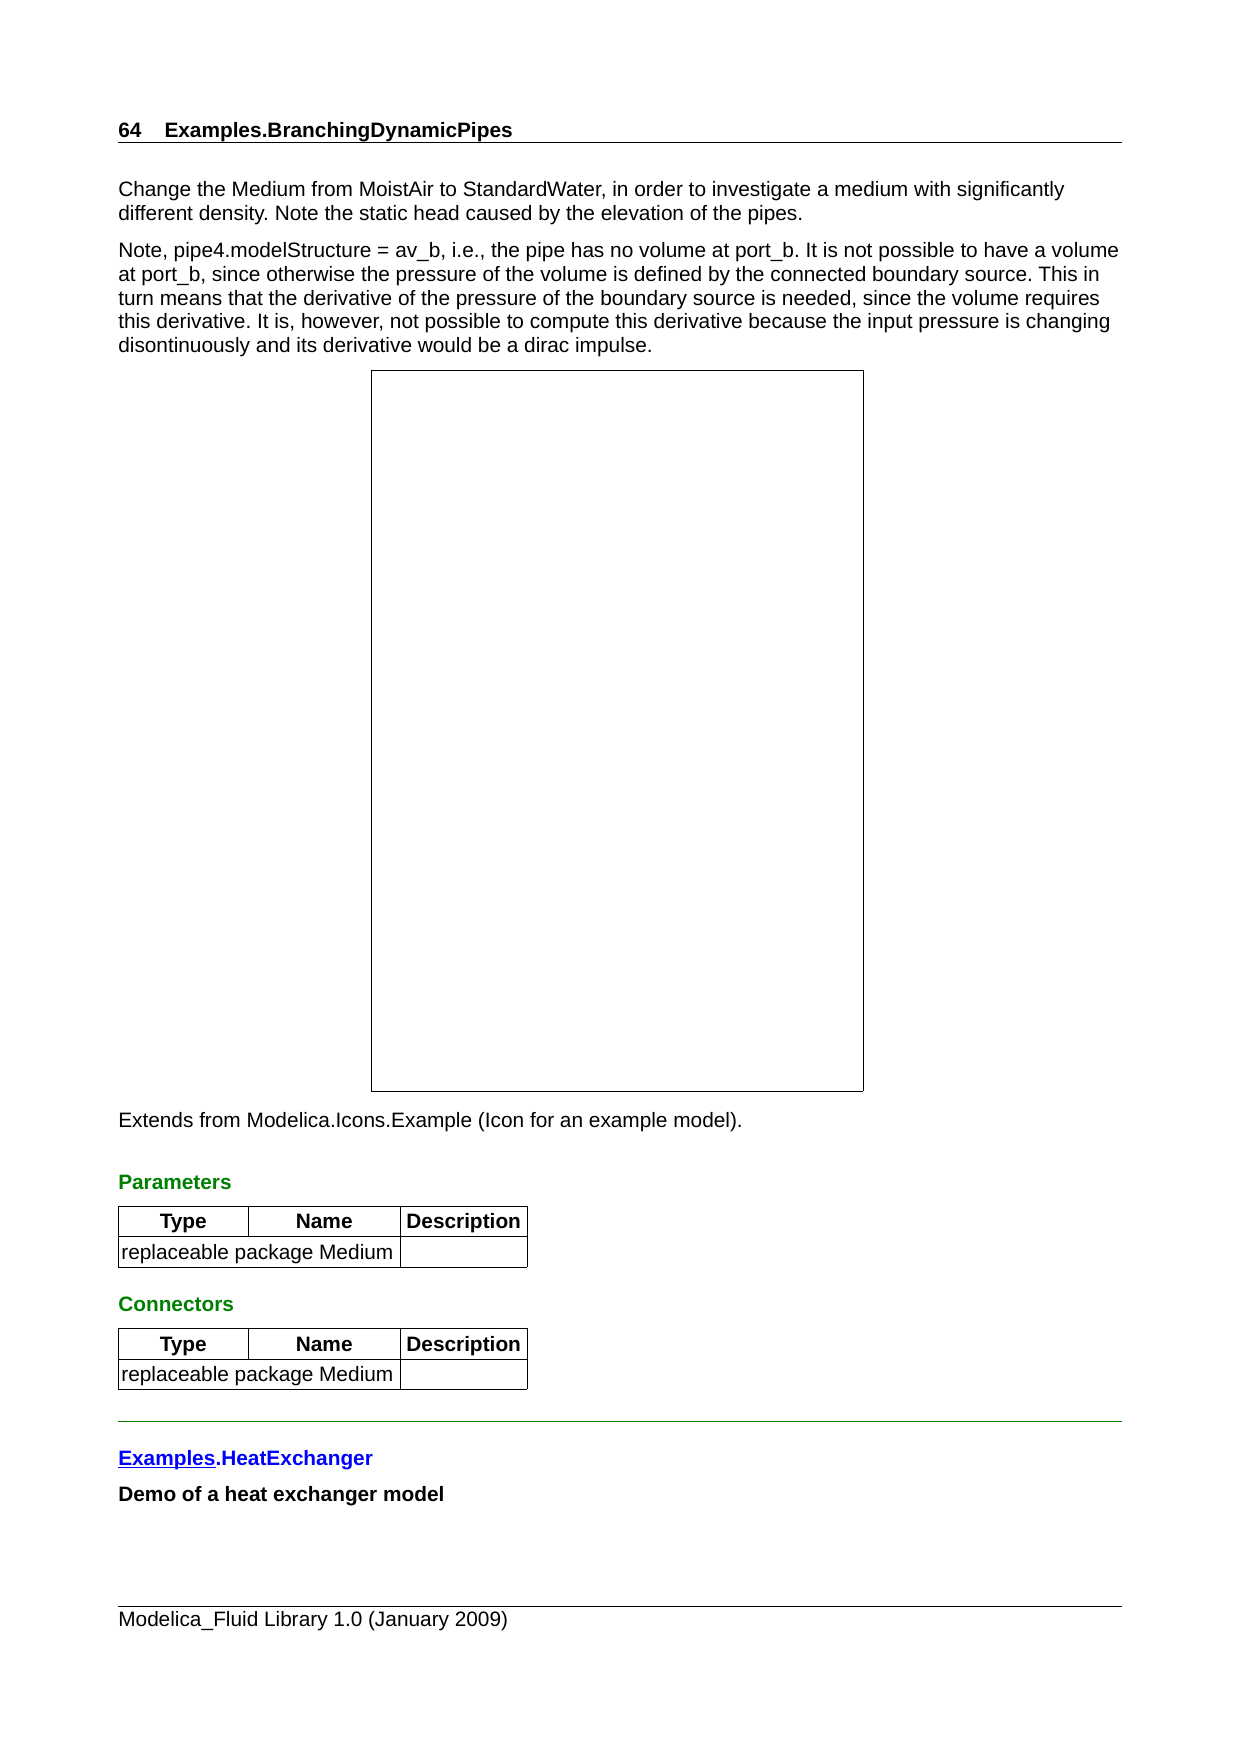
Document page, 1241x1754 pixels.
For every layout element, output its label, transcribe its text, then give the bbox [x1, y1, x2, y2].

text Note, pipe4.modelStructure = av_b, i.e., the pipe has no volume at port_b. It is not possible to have a volume at port_b, since otherwise the pressure of the volume is defined by the connected boundary source. This in turn means that the derivative of the pressure of the boundary source is needed, since the volume requires this derivative. It is, however, not possible to compute this derivative because the input pressure is changing disontinuously and its derivative would be a dirac impulse. [118, 237, 1122, 357]
table_header Name [249, 1329, 400, 1358]
table_header Type [119, 1329, 248, 1358]
subtitle Examples.HeatExchanger [118, 1446, 1122, 1469]
table_header Name [249, 1207, 400, 1236]
text Demo of a heat exchanger model [118, 1482, 1122, 1506]
table_cell replaceable package Medium [119, 1360, 400, 1389]
table_cell replaceable package Medium [119, 1237, 400, 1267]
subtitle Connectors [118, 1292, 1122, 1316]
subtitle Parameters [118, 1169, 1122, 1193]
table_header Description [401, 1207, 527, 1236]
table_header Type [119, 1207, 248, 1236]
text Change the Medium from MoistAir to StandardWater, in order to investigate a medium with significantly different density. Note the static head caused by the elevation of the pipes. [118, 177, 1122, 225]
text Extends from Modelica.Icons.Example (Icon for an example model). [118, 1108, 1122, 1132]
table_cell [401, 1237, 527, 1267]
table_header Description [401, 1329, 527, 1358]
table_cell [401, 1360, 527, 1389]
